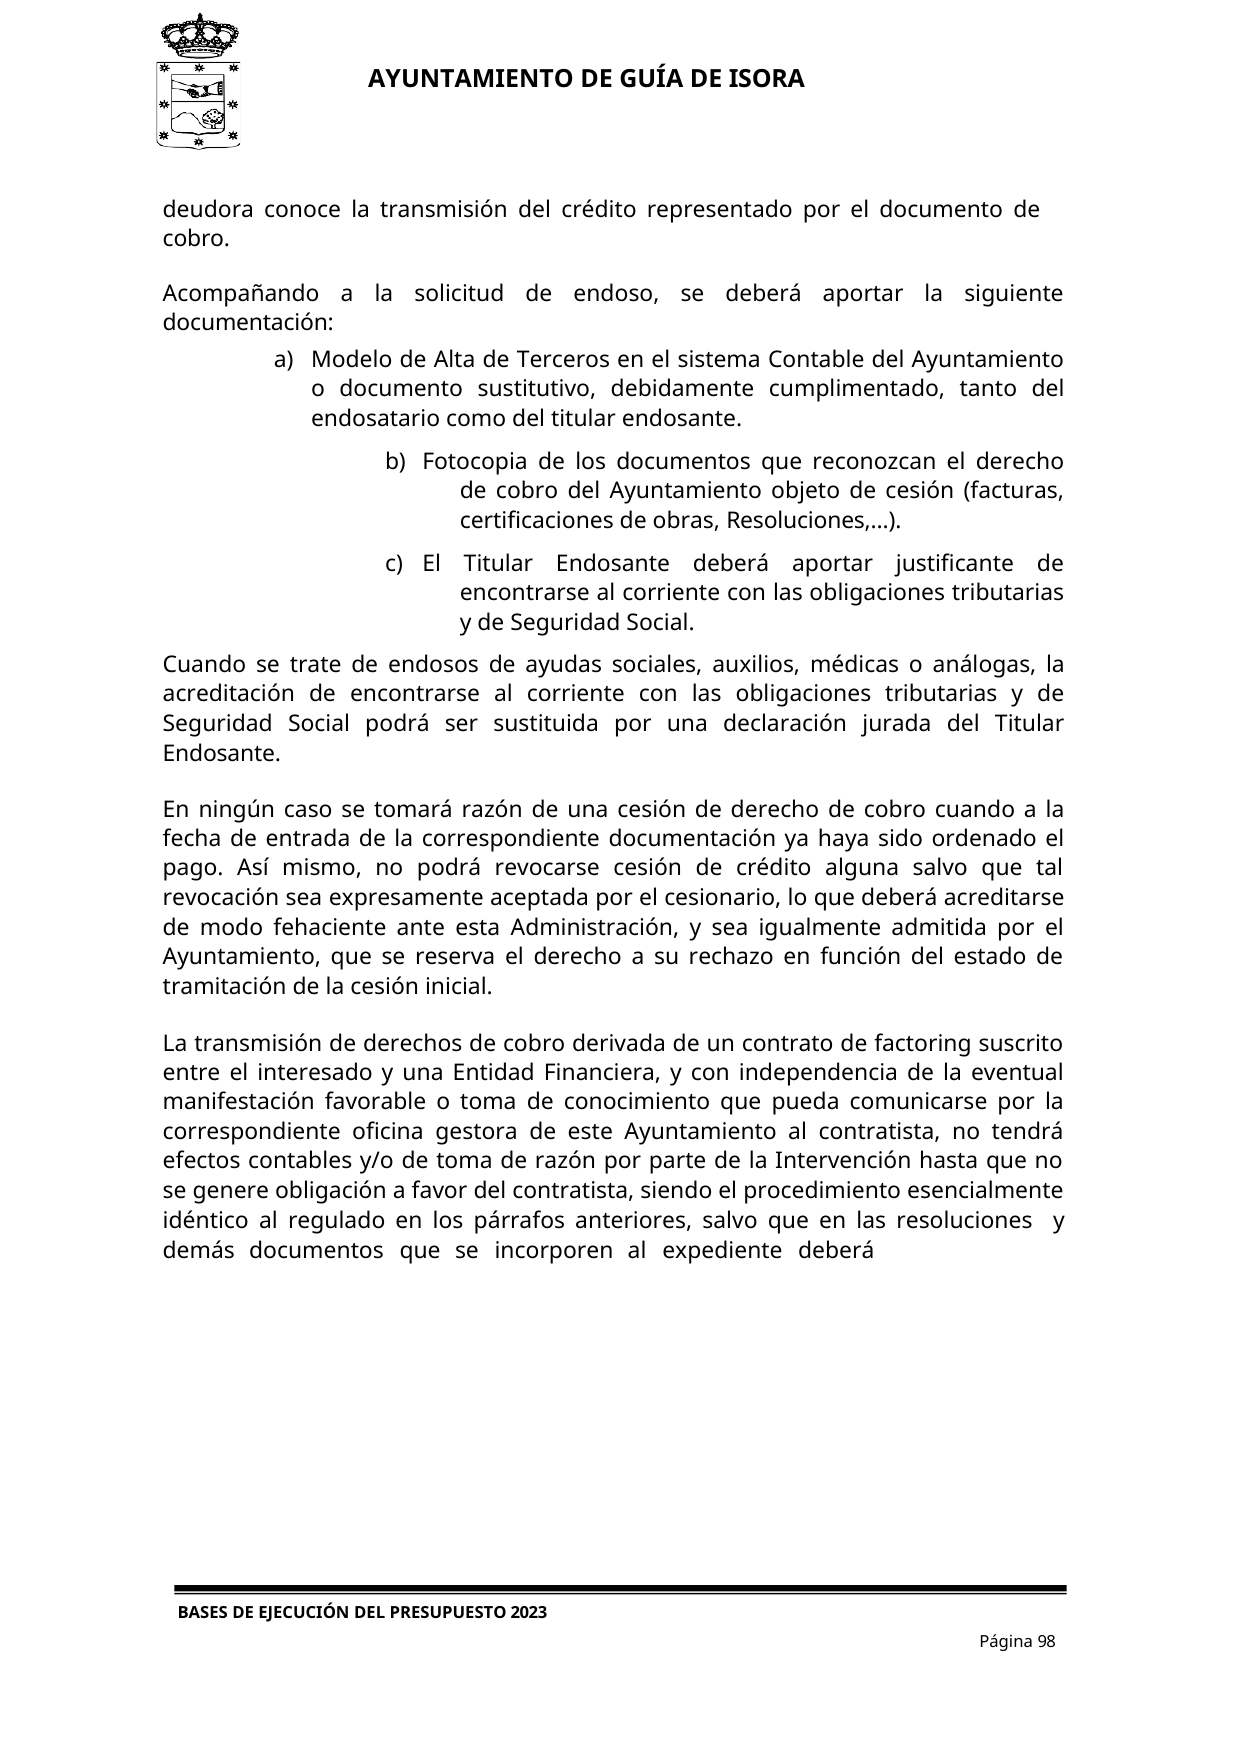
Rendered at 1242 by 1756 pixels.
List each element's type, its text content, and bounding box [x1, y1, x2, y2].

text Acompañando a la solicitud de endoso, se deberá aportar la siguiente documentación: [162, 278, 1064, 337]
text En ningún caso se tomará razón de una cesión de derecho de cobro cuando a la fecha de entrada de la correspondiente documentación ya haya sido ordenado el pago. Así mismo, no podrá revocarse cesión de crédito alguna salvo que tal revocación sea expresamente aceptada por el cesionario, lo que deberá acreditarse de modo fehaciente ante esta Administración, y sea igualmente admitida por el Ayuntamiento, que se reserva el derecho a su rechazo en función del estado de tramitación de la cesión inicial. [162, 793, 1065, 1001]
list Modelo de Alta de Terceros en el sistema Contable del Ayuntamiento o documento sustitutivo, debidamente cumplimentado, tanto del endosatario como del titular endosante. [273, 344, 1065, 433]
list Fotocopia de los documentos que reconozcan el derecho de cobro del Ayuntamiento objeto de cesión (facturas, certificaciones de obras, Resoluciones,…). [385, 446, 1065, 535]
text deudora conoce la transmisión del crédito representado por el documento de cobro. [162, 193, 1079, 253]
text La transmisión de derechos de cobro derivada de un contrato de factoring suscrito entre el interesado y una Entidad Financiera, y con independencia de la eventual manifestación favorable o toma de conocimiento que pueda comunicarse por la correspondiente oficina gestora de este Ayuntamiento al contratista, no tendrá efectos contables y/o de toma de razón por parte de la Intervención hasta que no se genere obligación a favor del contratista, siendo el procedimiento esencialmente idéntico al regulado en los párrafos anteriores, salvo que en las resoluciones y demás documentos que se incorporen al expediente deberá [162, 1027, 1064, 1265]
text Cuando se trate de endosos de ayudas sociales, auxilios, médicas o análogas, la acreditación de encontrarse al corriente con las obligaciones tributarias y de Seguridad Social podrá ser sustituida por una declaración jurada del Titular Endosante. [162, 649, 1065, 768]
list El Titular Endosante deberá aportar justificante de encontrarse al corriente con las obligaciones tributarias y de Seguridad Social. [385, 548, 1064, 637]
